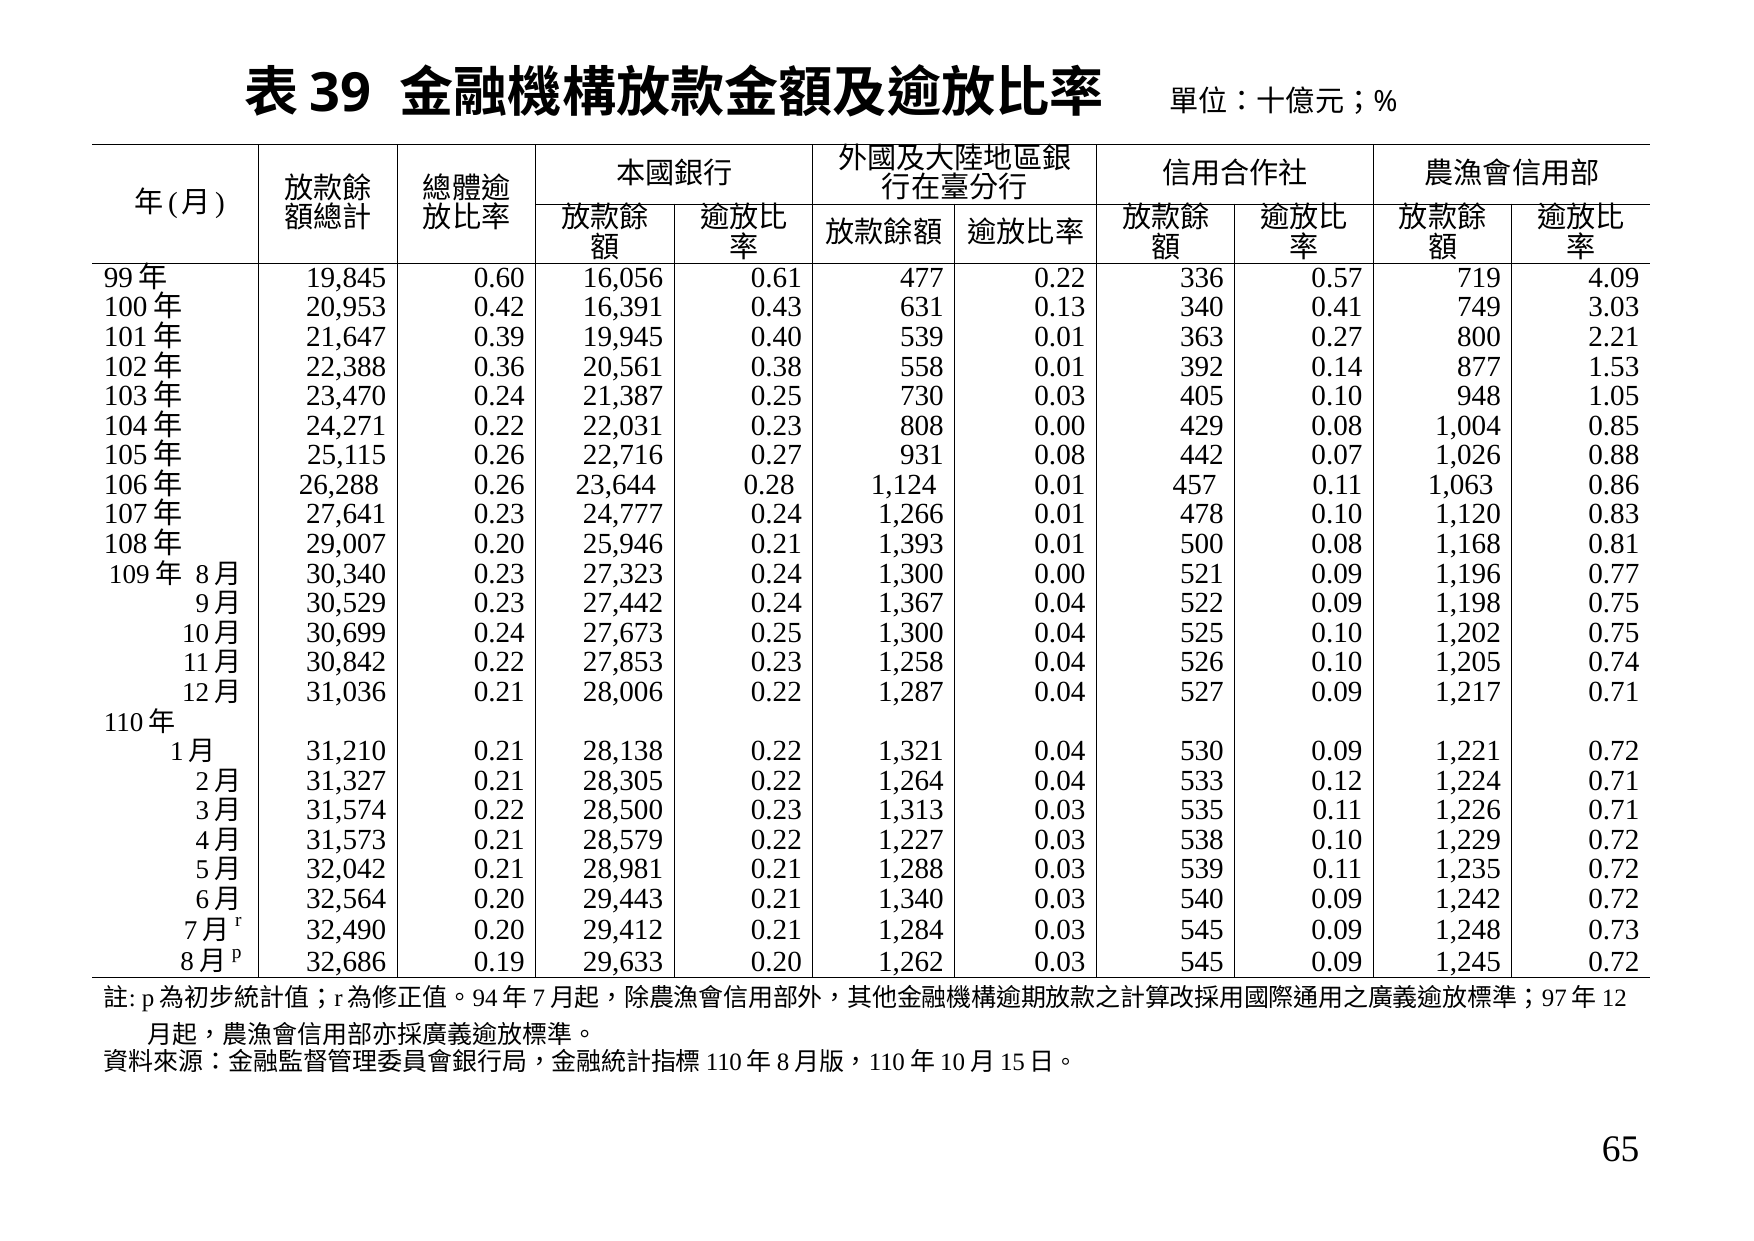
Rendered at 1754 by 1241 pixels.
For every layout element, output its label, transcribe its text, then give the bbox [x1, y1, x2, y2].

table_cell 0.86 [1512, 471, 1650, 500]
table_header 信用合作社 [1097, 145, 1373, 203]
table_cell 0.04 [955, 678, 1096, 707]
table_cell 0.09 [1235, 914, 1373, 946]
table_cell 0.21 [675, 855, 812, 885]
table_cell 0.27 [1235, 323, 1373, 352]
table_cell 0.74 [1512, 648, 1650, 678]
table_cell 11月 [92, 648, 258, 678]
subtitle 表39 金融機構放款金額及逾放比率 單位：十億元；% [103, 32, 1639, 144]
table_cell 110年 [92, 707, 258, 737]
table_cell 0.20 [398, 530, 535, 559]
table_cell 0.03 [955, 382, 1096, 411]
table_cell 23,470 [259, 382, 397, 411]
table_cell 103年 [92, 382, 258, 411]
table_cell 0.09 [1235, 885, 1373, 914]
table_cell 0.24 [398, 382, 535, 411]
table_cell 1,242 [1374, 885, 1511, 914]
table_cell 0.21 [398, 826, 535, 855]
table_cell 0.72 [1512, 826, 1650, 855]
table_cell 0.14 [1235, 352, 1373, 382]
table_cell 27,673 [536, 619, 674, 648]
table_cell 0.03 [955, 914, 1096, 946]
table_cell 6月 [92, 885, 258, 914]
table_cell 22,716 [536, 441, 674, 471]
table_cell 31,036 [259, 678, 397, 707]
table_cell 1,340 [813, 885, 954, 914]
table_cell 24,271 [259, 411, 397, 441]
table_cell 104年 [92, 411, 258, 441]
table_cell 22,388 [259, 352, 397, 382]
table_cell 525 [1097, 619, 1234, 648]
table_cell 0.20 [398, 885, 535, 914]
table_cell 0.01 [955, 323, 1096, 352]
table_cell 0.77 [1512, 559, 1650, 589]
table_cell [955, 707, 1096, 737]
table_cell 0.10 [1235, 648, 1373, 678]
table_cell 32,686 [259, 946, 397, 977]
table_cell 1,393 [813, 530, 954, 559]
table_cell 730 [813, 382, 954, 411]
table_cell 28,006 [536, 678, 674, 707]
table_cell 0.09 [1235, 737, 1373, 766]
table_cell 1,235 [1374, 855, 1511, 885]
table_header 總體逾放比率 [398, 145, 535, 263]
table_cell 478 [1097, 500, 1234, 530]
table_cell 1.53 [1512, 352, 1650, 382]
table_cell 535 [1097, 796, 1234, 826]
table_cell 1,300 [813, 559, 954, 589]
table_cell 457 [1097, 471, 1234, 500]
table_cell [1097, 707, 1234, 737]
table_cell 7月r [92, 914, 258, 946]
table_cell 1,168 [1374, 530, 1511, 559]
table_cell 30,340 [259, 559, 397, 589]
table_cell 0.41 [1235, 293, 1373, 323]
table_header 放款餘額總計 [259, 145, 397, 263]
table_cell [398, 707, 535, 737]
table_cell 545 [1097, 914, 1234, 946]
table_cell 0.57 [1235, 264, 1373, 293]
table_cell 1,288 [813, 855, 954, 885]
table_cell 1,226 [1374, 796, 1511, 826]
table_cell 20,561 [536, 352, 674, 382]
table_cell 1,262 [813, 946, 954, 977]
table_cell 1,224 [1374, 766, 1511, 796]
table_cell 0.38 [675, 352, 812, 382]
table_cell 29,412 [536, 914, 674, 946]
table_cell 0.25 [675, 382, 812, 411]
table_cell 0.75 [1512, 619, 1650, 648]
table_cell 0.09 [1235, 678, 1373, 707]
table_cell 0.22 [675, 737, 812, 766]
table_cell 631 [813, 293, 954, 323]
table_cell 0.21 [398, 766, 535, 796]
table_cell 0.01 [955, 352, 1096, 382]
table_cell 530 [1097, 737, 1234, 766]
table_cell 1,221 [1374, 737, 1511, 766]
table_cell 0.36 [398, 352, 535, 382]
table_cell 392 [1097, 352, 1234, 382]
table_cell 0.21 [675, 914, 812, 946]
table_cell 29,443 [536, 885, 674, 914]
table_cell 0.21 [398, 678, 535, 707]
table_cell 0.13 [955, 293, 1096, 323]
table_cell 0.22 [398, 411, 535, 441]
table_cell 0.22 [398, 648, 535, 678]
table_cell 0.09 [1235, 589, 1373, 618]
table_cell 24,777 [536, 500, 674, 530]
table_cell 30,842 [259, 648, 397, 678]
table_cell 0.83 [1512, 500, 1650, 530]
table_cell 27,442 [536, 589, 674, 618]
table_cell 477 [813, 264, 954, 293]
table_cell 1,229 [1374, 826, 1511, 855]
table_cell 1月 [92, 737, 258, 766]
table_cell 21,647 [259, 323, 397, 352]
table_cell 0.20 [398, 914, 535, 946]
table_header 本國銀行 [536, 145, 812, 203]
table_cell 0.72 [1512, 946, 1650, 977]
table_cell 1,202 [1374, 619, 1511, 648]
table_cell 0.22 [675, 766, 812, 796]
table_cell 0.24 [675, 589, 812, 618]
table_cell 32,490 [259, 914, 397, 946]
table_cell 1,196 [1374, 559, 1511, 589]
table_cell 0.73 [1512, 914, 1650, 946]
table_cell 0.42 [398, 293, 535, 323]
table_cell 放款餘額 [536, 205, 674, 263]
table_cell 0.09 [1235, 559, 1373, 589]
table_cell 31,210 [259, 737, 397, 766]
table_cell 4月 [92, 826, 258, 855]
table_cell [675, 707, 812, 737]
table_cell 22,031 [536, 411, 674, 441]
table_cell 0.61 [675, 264, 812, 293]
table_cell 4.09 [1512, 264, 1650, 293]
table_cell 0.08 [1235, 411, 1373, 441]
table_cell 1,313 [813, 796, 954, 826]
table_cell 0.23 [398, 589, 535, 618]
table_cell [536, 707, 674, 737]
table_cell 539 [813, 323, 954, 352]
table_cell 0.25 [675, 619, 812, 648]
table_cell 500 [1097, 530, 1234, 559]
table_cell 29,633 [536, 946, 674, 977]
table_cell 2.21 [1512, 323, 1650, 352]
table_cell 1.05 [1512, 382, 1650, 411]
text 註: p為初步統計值；r為修正值。94年7月起，除農漁會信用部外，其他金融機構逾期放款之計算改採用國際通用之廣義逾放標準；97年12月起，農漁會信用部亦採廣義逾放標準。 [103, 978, 1639, 1050]
table_cell 0.22 [955, 264, 1096, 293]
table_cell 0.72 [1512, 885, 1650, 914]
table_cell 0.81 [1512, 530, 1650, 559]
table_cell 0.22 [675, 826, 812, 855]
table_cell 948 [1374, 382, 1511, 411]
table_cell 0.21 [675, 530, 812, 559]
table_cell 19,945 [536, 323, 674, 352]
table_cell 放款餘額 [1097, 205, 1234, 263]
table_cell 0.11 [1235, 796, 1373, 826]
table_cell 27,323 [536, 559, 674, 589]
table_cell 1,026 [1374, 441, 1511, 471]
table_cell [1512, 707, 1650, 737]
table_cell 0.26 [398, 441, 535, 471]
table_cell 28,305 [536, 766, 674, 796]
table_cell 0.71 [1512, 796, 1650, 826]
table_cell 0.01 [955, 530, 1096, 559]
table_cell 545 [1097, 946, 1234, 977]
table_cell 1,217 [1374, 678, 1511, 707]
table_cell 1,245 [1374, 946, 1511, 977]
table_cell 31,574 [259, 796, 397, 826]
table_cell 1,264 [813, 766, 954, 796]
table_cell 0.03 [955, 946, 1096, 977]
table_cell 0.40 [675, 323, 812, 352]
table_cell 533 [1097, 766, 1234, 796]
table_cell 429 [1097, 411, 1234, 441]
table_cell 108年 [92, 530, 258, 559]
table_cell 540 [1097, 885, 1234, 914]
table_cell 340 [1097, 293, 1234, 323]
table_cell 0.04 [955, 766, 1096, 796]
table_cell 0.24 [675, 559, 812, 589]
table_cell 749 [1374, 293, 1511, 323]
table_cell [1374, 707, 1511, 737]
table_cell 526 [1097, 648, 1234, 678]
table_cell 28,981 [536, 855, 674, 885]
table_cell 31,327 [259, 766, 397, 796]
table_cell 521 [1097, 559, 1234, 589]
table_cell 1,300 [813, 619, 954, 648]
table_cell [1235, 707, 1373, 737]
table_cell 0.00 [955, 559, 1096, 589]
table_header 年(月) [92, 145, 258, 263]
table_cell 101年 [92, 323, 258, 352]
table_cell 0.01 [955, 471, 1096, 500]
table_cell 29,007 [259, 530, 397, 559]
table_cell 27,853 [536, 648, 674, 678]
table_cell 28,138 [536, 737, 674, 766]
table_cell 0.21 [398, 737, 535, 766]
table_cell 538 [1097, 826, 1234, 855]
table_cell 877 [1374, 352, 1511, 382]
table_cell 逾放比率 [1235, 205, 1373, 263]
table_cell 20,953 [259, 293, 397, 323]
table_cell 1,205 [1374, 648, 1511, 678]
table_cell 逾放比率 [1512, 205, 1650, 263]
table_cell 0.08 [955, 441, 1096, 471]
table_cell 0.85 [1512, 411, 1650, 441]
table_cell 0.08 [1235, 530, 1373, 559]
table_cell 2月 [92, 766, 258, 796]
table_header 外國及大陸地區銀行在臺分行 [813, 145, 1096, 203]
table_cell 0.27 [675, 441, 812, 471]
table_cell 0.03 [955, 826, 1096, 855]
table_cell 405 [1097, 382, 1234, 411]
table_cell 19,845 [259, 264, 397, 293]
table_cell 0.88 [1512, 441, 1650, 471]
table_cell 10月 [92, 619, 258, 648]
table_cell 800 [1374, 323, 1511, 352]
table_cell 0.03 [955, 885, 1096, 914]
table_cell 0.21 [675, 885, 812, 914]
table_cell 23,644 [536, 471, 674, 500]
table_cell 0.24 [675, 500, 812, 530]
table_cell 1,248 [1374, 914, 1511, 946]
table_cell 0.03 [955, 855, 1096, 885]
table_cell 0.22 [675, 678, 812, 707]
table_cell 1,063 [1374, 471, 1511, 500]
table_cell 0.11 [1235, 855, 1373, 885]
table_cell 0.24 [398, 619, 535, 648]
table_cell 0.10 [1235, 826, 1373, 855]
table_cell 109年 8月 [92, 559, 258, 589]
table_header 農漁會信用部 [1374, 145, 1650, 203]
table_cell 0.21 [398, 855, 535, 885]
table_cell 719 [1374, 264, 1511, 293]
table_cell 558 [813, 352, 954, 382]
table_cell 1,367 [813, 589, 954, 618]
table_cell 102年 [92, 352, 258, 382]
table_cell 12月 [92, 678, 258, 707]
text 資料來源：金融監督管理委員會銀行局，金融統計指標110年8月版，110年10月15日。 [103, 1050, 1639, 1075]
table_cell 0.23 [398, 559, 535, 589]
table_cell [813, 707, 954, 737]
table_cell 0.01 [955, 500, 1096, 530]
table_cell 336 [1097, 264, 1234, 293]
table_cell 1,120 [1374, 500, 1511, 530]
table_cell 0.39 [398, 323, 535, 352]
table_cell 0.03 [955, 796, 1096, 826]
table_cell 21,387 [536, 382, 674, 411]
table_cell 放款餘額 [813, 205, 954, 263]
table_cell 5月 [92, 855, 258, 885]
table_cell 522 [1097, 589, 1234, 618]
table_cell 25,115 [259, 441, 397, 471]
table_cell 0.23 [398, 500, 535, 530]
table_cell 27,641 [259, 500, 397, 530]
table_cell 0.43 [675, 293, 812, 323]
table_cell 放款餘額 [1374, 205, 1511, 263]
table_cell 3.03 [1512, 293, 1650, 323]
table_cell 0.00 [955, 411, 1096, 441]
table_cell 931 [813, 441, 954, 471]
table_cell 0.75 [1512, 589, 1650, 618]
table_cell 0.04 [955, 589, 1096, 618]
table_cell 0.11 [1235, 471, 1373, 500]
table_cell 逾放比率 [675, 205, 812, 263]
table_cell 105年 [92, 441, 258, 471]
table_cell 527 [1097, 678, 1234, 707]
table_cell 0.28 [675, 471, 812, 500]
table_cell 逾放比率 [955, 205, 1096, 263]
table_cell 0.60 [398, 264, 535, 293]
table_cell 0.23 [675, 796, 812, 826]
table_cell 0.04 [955, 619, 1096, 648]
table_cell 1,004 [1374, 411, 1511, 441]
table_cell 0.22 [398, 796, 535, 826]
table_cell 0.09 [1235, 946, 1373, 977]
table_cell 1,287 [813, 678, 954, 707]
table_cell 30,699 [259, 619, 397, 648]
table_cell 25,946 [536, 530, 674, 559]
table_cell 16,391 [536, 293, 674, 323]
table_cell 539 [1097, 855, 1234, 885]
table_cell 32,564 [259, 885, 397, 914]
table_cell 1,258 [813, 648, 954, 678]
table_cell [259, 707, 397, 737]
table_cell 106年 [92, 471, 258, 500]
table_cell 0.10 [1235, 619, 1373, 648]
table_cell 28,500 [536, 796, 674, 826]
table_cell 0.10 [1235, 500, 1373, 530]
table_cell 1,124 [813, 471, 954, 500]
table_cell 0.26 [398, 471, 535, 500]
table_cell 3月 [92, 796, 258, 826]
table_cell 0.23 [675, 648, 812, 678]
table_cell 0.07 [1235, 441, 1373, 471]
table_cell 0.72 [1512, 855, 1650, 885]
table_cell 0.20 [675, 946, 812, 977]
table_cell 0.04 [955, 648, 1096, 678]
table_cell 8月p [92, 946, 258, 977]
table_cell 1,198 [1374, 589, 1511, 618]
table_cell 808 [813, 411, 954, 441]
table_cell 0.71 [1512, 766, 1650, 796]
table_cell 100年 [92, 293, 258, 323]
table_cell 1,321 [813, 737, 954, 766]
table_cell 26,288 [259, 471, 397, 500]
table_cell 1,266 [813, 500, 954, 530]
table_cell 0.10 [1235, 382, 1373, 411]
table_cell 0.23 [675, 411, 812, 441]
table_cell 0.12 [1235, 766, 1373, 796]
table_cell 363 [1097, 323, 1234, 352]
table_cell 31,573 [259, 826, 397, 855]
table_cell 30,529 [259, 589, 397, 618]
table_cell 16,056 [536, 264, 674, 293]
table_cell 99年 [92, 264, 258, 293]
table_cell 9月 [92, 589, 258, 618]
table_cell 1,284 [813, 914, 954, 946]
table_cell 0.72 [1512, 737, 1650, 766]
table_cell 28,579 [536, 826, 674, 855]
table_cell 0.04 [955, 737, 1096, 766]
table_cell 0.19 [398, 946, 535, 977]
table_cell 1,227 [813, 826, 954, 855]
table_cell 107年 [92, 500, 258, 530]
table_cell 32,042 [259, 855, 397, 885]
table_cell 0.71 [1512, 678, 1650, 707]
table_cell 442 [1097, 441, 1234, 471]
